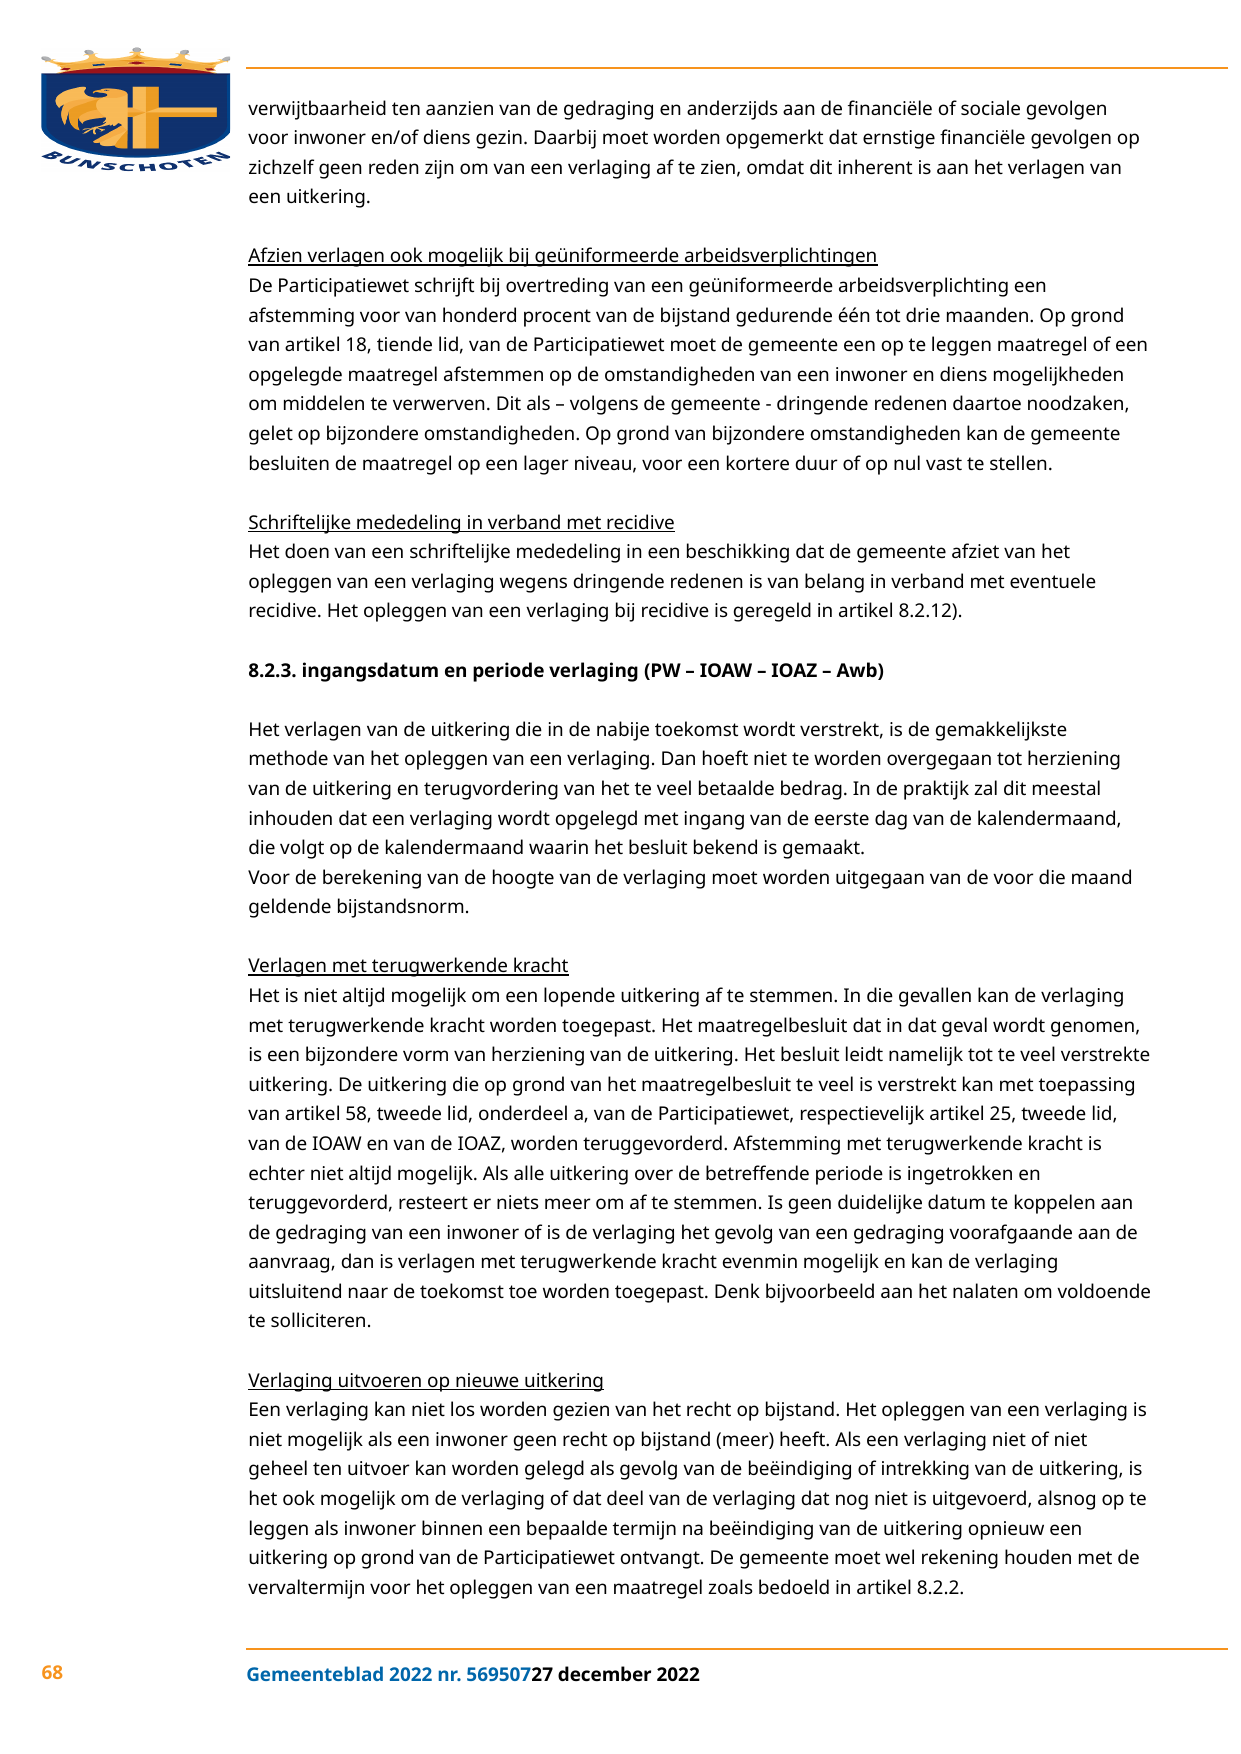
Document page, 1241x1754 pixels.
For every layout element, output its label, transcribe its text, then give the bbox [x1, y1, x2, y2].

text De Participatiewet schrijft bij overtreding van een geüniformeerde arbeidsverplichting een afstemming voor van honderd procent van de bijstand gedurende één tot drie maanden. Op grond van artikel 18, tiende lid, van de Participatiewet moet de gemeente een op te leggen maatregel of een opgelegde maatregel afstemmen op de omstandigheden van een inwoner en diens mogelijkheden om middelen te verwerven. Dit als – volgens de gemeente - dringende redenen daartoe noodzaken, gelet op bijzondere omstandigheden. Op grond van bijzondere omstandigheden kan de gemeente besluiten de maatregel op een lager niveau, voor een kortere duur of op nul vast te stellen. [248, 272, 1152, 476]
text 8.2.3. ingangsdatum en periode verlaging (PW – IOAW – IOAZ – Awb) [248, 657, 1152, 683]
text Afzien verlagen ook mogelijk bij geüniformeerde arbeidsverplichtingen [248, 243, 1152, 268]
text verwijtbaarheid ten aanzien van de gedraging en anderzijds aan de financiële of sociale gevolgen voor inwoner en/of diens gezin. Daarbij moet worden opgemerkt dat ernstige financiële gevolgen op zichzelf geen reden zijn om van een verlaging af te zien, omdat dit inherent is aan het verlagen van een uitkering. [248, 95, 1152, 209]
text Het verlagen van de uitkering die in de nabije toekomst wordt verstrekt, is de gemakkelijkste methode van het opleggen van een verlaging. Dan hoeft niet te worden overgegaan tot herziening van de uitkering en terugvordering van het te veel betaalde bedrag. In de praktijk zal dit meestal inhouden dat een verlaging wordt opgelegd met ingang van de eerste dag van de kalendermaand, die volgt op de kalendermaand waarin het besluit bekend is gemaakt. [248, 716, 1152, 860]
text Het doen van een schriftelijke mededeling in een beschikking dat de gemeente afziet van het opleggen van een verlaging wegens dringende redenen is van belang in verband met eventuele recidive. Het opleggen van een verlaging bij recidive is geregeld in artikel 8.2.12). [248, 538, 1152, 623]
text Het is niet altijd mogelijk om een lopende uitkering af te stemmen. In die gevallen kan de verlaging met terugwerkende kracht worden toegepast. Het maatregelbesluit dat in dat geval wordt genomen, is een bijzondere vorm van herziening van de uitkering. Het besluit leidt namelijk tot te veel verstrekte uitkering. De uitkering die op grond van het maatregelbesluit te veel is verstrekt kan met toepassing van artikel 58, tweede lid, onderdeel a, van de Participatiewet, respectievelijk artikel 25, tweede lid, van de IOAW en van de IOAZ, worden teruggevorderd. Afstemming met terugwerkende kracht is echter niet altijd mogelijk. Als alle uitkering over de betreffende periode is ingetrokken en teruggevorderd, resteert er niets meer om af te stemmen. Is geen duidelijke datum te koppelen aan de gedraging van een inwoner of is de verlaging het gevolg van een gedraging voorafgaande aan de aanvraag, dan is verlagen met terugwerkende kracht evenmin mogelijk en kan de verlaging uitsluitend naar de toekomst toe worden toegepast. Denk bijvoorbeeld aan het nalaten om voldoende te solliciteren. [248, 982, 1152, 1333]
text Een verlaging kan niet los worden gezien van het recht op bijstand. Het opleggen van een verlaging is niet mogelijk als een inwoner geen recht op bijstand (meer) heeft. Als een verlaging niet of niet geheel ten uitvoer kan worden gelegd als gevolg van de beëindiging of intrekking van de uitkering, is het ook mogelijk om de verlaging of dat deel van de verlaging dat nog niet is uitgevoerd, alsnog op te leggen als inwoner binnen een bepaalde termijn na beëindiging van de uitkering opnieuw een uitkering op grond van de Participatiewet ontvangt. De gemeente moet wel rekening houden met de vervaltermijn voor het opleggen van een maatregel zoals bedoeld in artikel 8.2.2. [248, 1396, 1152, 1600]
text Schriftelijke mededeling in verband met recidive [248, 509, 1152, 535]
text Voor de berekening van de hoogte van de verlaging moet worden uitgegaan van de voor die maand geldende bijstandsnorm. [248, 864, 1152, 919]
text Verlaging uitvoeren op nieuwe uitkering [248, 1367, 1152, 1393]
text Verlagen met terugwerkende kracht [248, 953, 1152, 978]
picture [41, 47, 231, 172]
